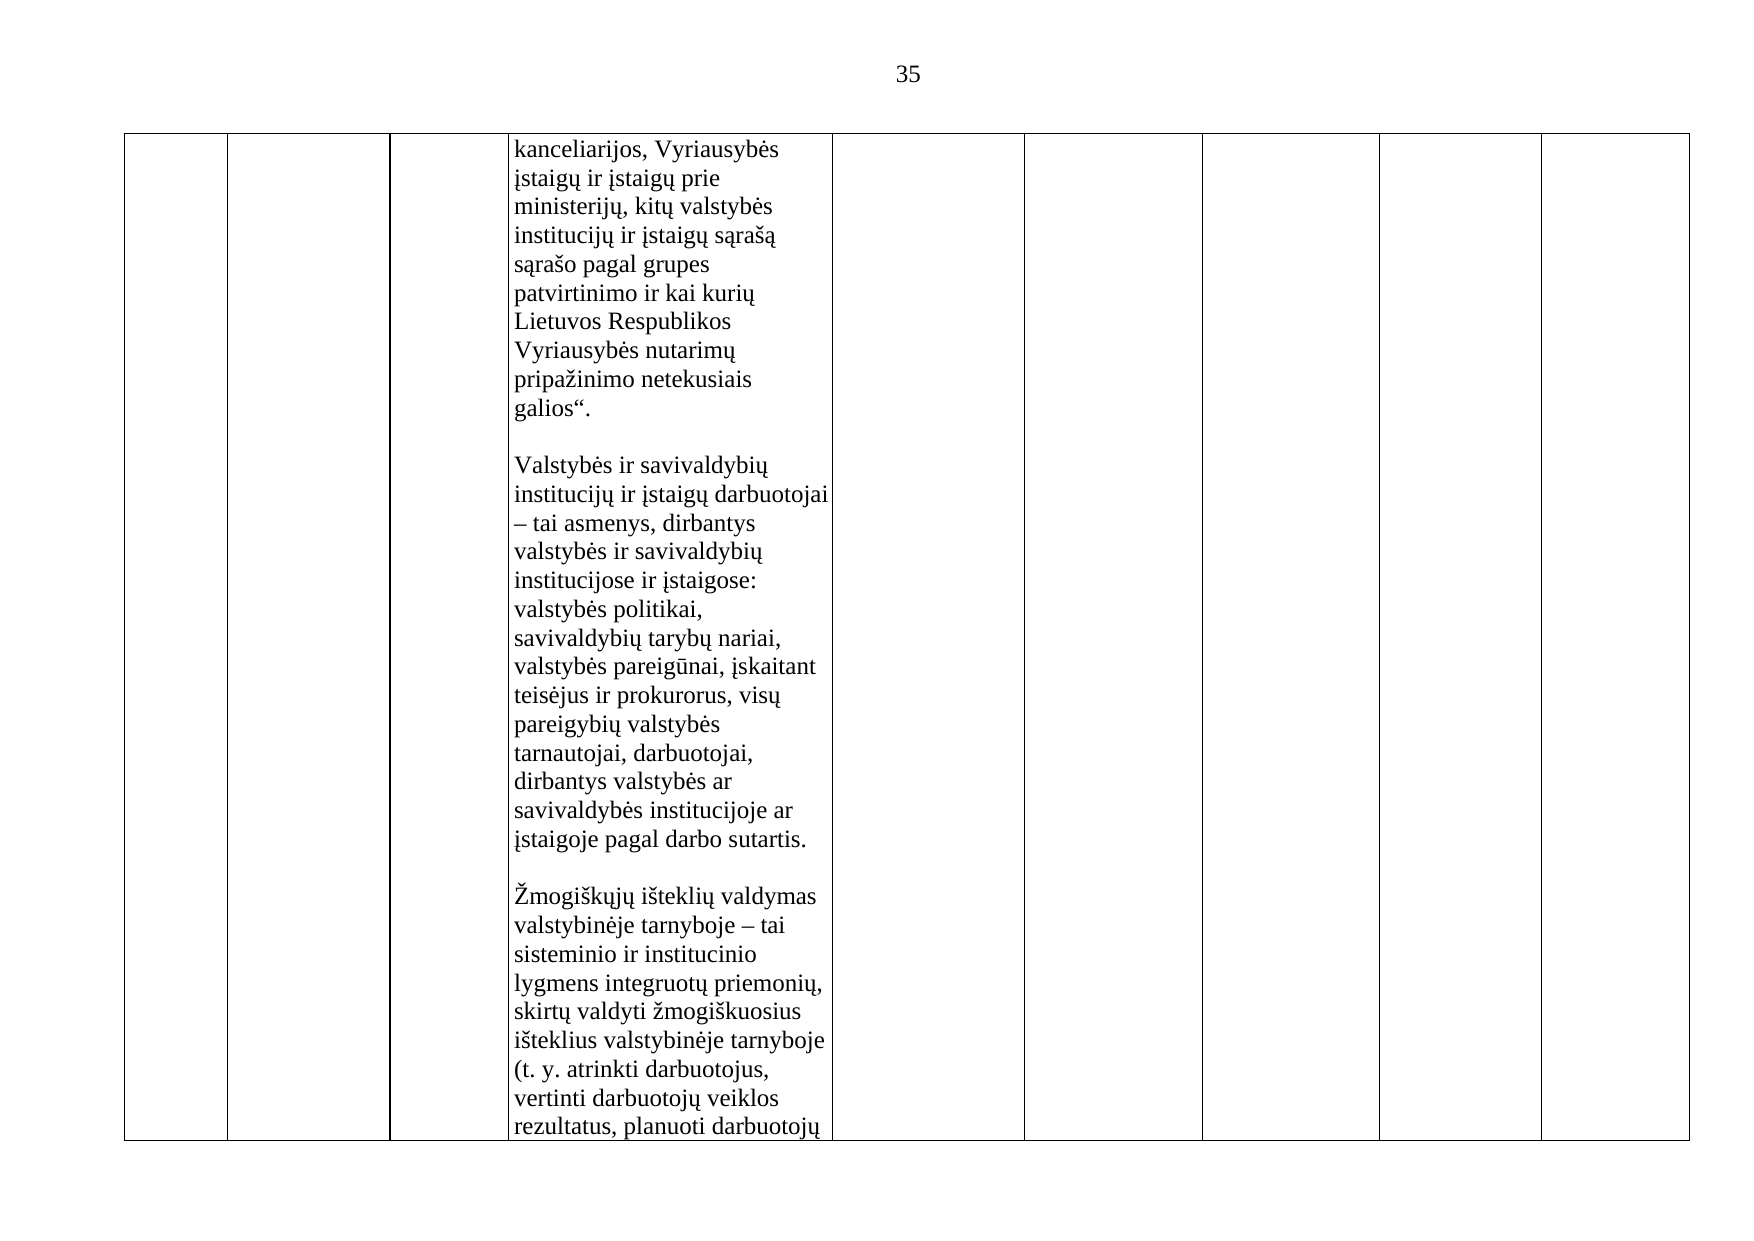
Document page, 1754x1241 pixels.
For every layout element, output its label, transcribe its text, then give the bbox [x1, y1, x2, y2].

table_cell [125, 134, 227, 1140]
table_cell [1542, 134, 1689, 1140]
table_cell [1025, 134, 1202, 1140]
table_cell [391, 134, 508, 1140]
table_cell [1203, 134, 1379, 1140]
table_cell [1380, 134, 1541, 1140]
table_cell [833, 134, 1024, 1140]
table_cell kanceliarijos, Vyriausybės įstaigų ir įstaigų prie ministerijų, kitų valstybės institucijų ir įstaigų sąrašą sąrašo pagal grupes patvirtinimo ir kai kurių Lietuvos Respublikos Vyriausybės nutarimų pripažinimo netekusiais galios“. Valstybės ir savivaldybių institucijų ir įstaigų darbuotojai – tai asmenys, dirbantys valstybės ir savivaldybių institucijose ir įstaigose: valstybės politikai, savivaldybių tarybų nariai, valstybės pareigūnai, įskaitant teisėjus ir prokurorus, visų pareigybių valstybės tarnautojai, darbuotojai, dirbantys valstybės ar savivaldybės institucijoje ar įstaigoje pagal darbo sutartis. Žmogiškųjų išteklių valdymas valstybinėje tarnyboje – tai sisteminio ir institucinio lygmens integruotų priemonių, skirtų valdyti žmogiškuosius išteklius valstybinėje tarnyboje (t. y. atrinkti darbuotojus, vertinti darbuotojų veiklos rezultatus, planuoti darbuotojų [509, 134, 832, 1140]
table_cell [228, 134, 389, 1140]
